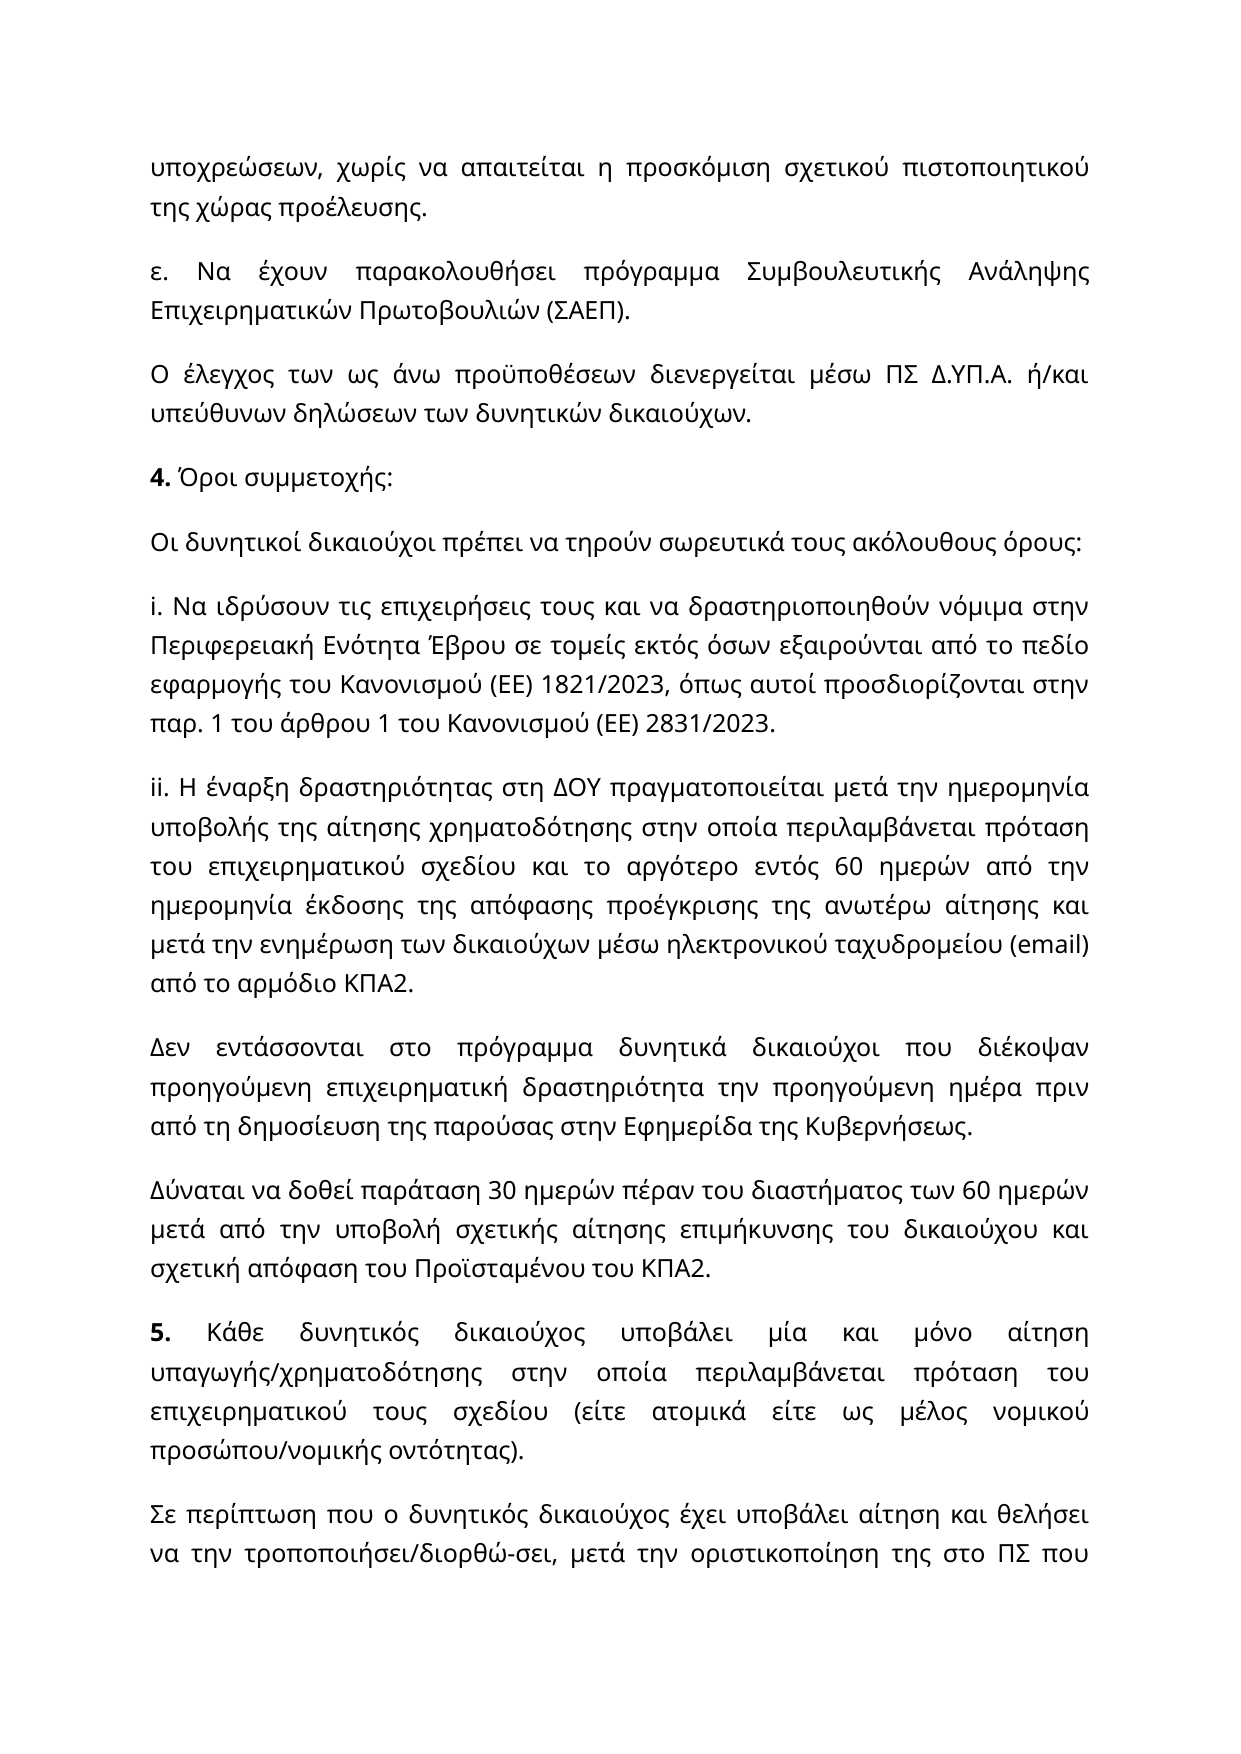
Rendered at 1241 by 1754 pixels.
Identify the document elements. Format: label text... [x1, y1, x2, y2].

text Δεν εντάσσονται στο πρόγραμμα δυνητικά δικαιούχοι που διέκοψαν προηγούμενη επιχειρηματική δραστηριότητα την προηγούμενη ημέρα πριν από τη δημοσίευση της παρούσας στην Εφημερίδα της Κυβερνήσεως. [150, 1030, 1090, 1142]
text ε. Να έχουν παρακολουθήσει πρόγραμμα Συμβουλευτικής Ανάληψης Επιχειρηματικών Πρωτοβουλιών (ΣΑΕΠ). [150, 253, 1090, 327]
text 4. Όροι συμμετοχής: [150, 460, 1090, 494]
text υποχρεώσεων, χωρίς να απαιτείται η προσκόμιση σχετικού πιστοποιητικού της χώρας προέλευσης. [150, 150, 1090, 223]
text Σε περίπτωση που ο δυνητικός δικαιούχος έχει υποβάλει αίτηση και θελήσει να την τροποποιήσει/διορθώ-σει, μετά την οριστικοποίηση της στο ΠΣ που [150, 1497, 1090, 1570]
text Ο έλεγχος των ως άνω προϋποθέσεων διενεργείται μέσω ΠΣ Δ.ΥΠ.Α. ή/και υπεύθυνων δηλώσεων των δυνητικών δικαιούχων. [150, 357, 1090, 430]
text ii. Η έναρξη δραστηριότητας στη ΔΟΥ πραγματοποιείται μετά την ημερομηνία υποβολής της αίτησης χρηματοδότησης στην οποία περιλαμβάνεται πρόταση του επιχειρηματικού σχεδίου και το αργότερο εντός 60 ημερών από την ημερομηνία έκδοσης της απόφασης προέγκρισης της ανωτέρω αίτησης και μετά την ενημέρωση των δικαιούχων μέσω ηλεκτρονικού ταχυδρομείου (email) από το αρμόδιο ΚΠΑ2. [150, 770, 1090, 1000]
text Οι δυνητικοί δικαιούχοι πρέπει να τηρούν σωρευτικά τους ακόλουθους όρους: [150, 524, 1090, 558]
text i. Να ιδρύσουν τις επιχειρήσεις τους και να δραστηριοποιηθούν νόμιμα στην Περιφερειακή Ενότητα Έβρου σε τομείς εκτός όσων εξαιρούνται από το πεδίο εφαρμογής του Κανονισμού (ΕΕ) 1821/2023, όπως αυτοί προσδιορίζονται στην παρ. 1 του άρθρου 1 του Κανονισμού (ΕΕ) 2831/2023. [150, 588, 1090, 740]
text 5. Κάθε δυνητικός δικαιούχος υποβάλει μία και μόνο αίτηση υπαγωγής/χρηματοδότησης στην οποία περιλαμβάνεται πρόταση του επιχειρηματικού τους σχεδίου (είτε ατομικά είτε ως μέλος νομικού προσώπου/νομικής οντότητας). [150, 1315, 1090, 1467]
text Δύναται να δοθεί παράταση 30 ημερών πέραν του διαστήματος των 60 ημερών μετά από την υποβολή σχετικής αίτησης επιμήκυνσης του δικαιούχου και σχετική απόφαση του Προϊσταμένου του ΚΠΑ2. [150, 1172, 1090, 1285]
